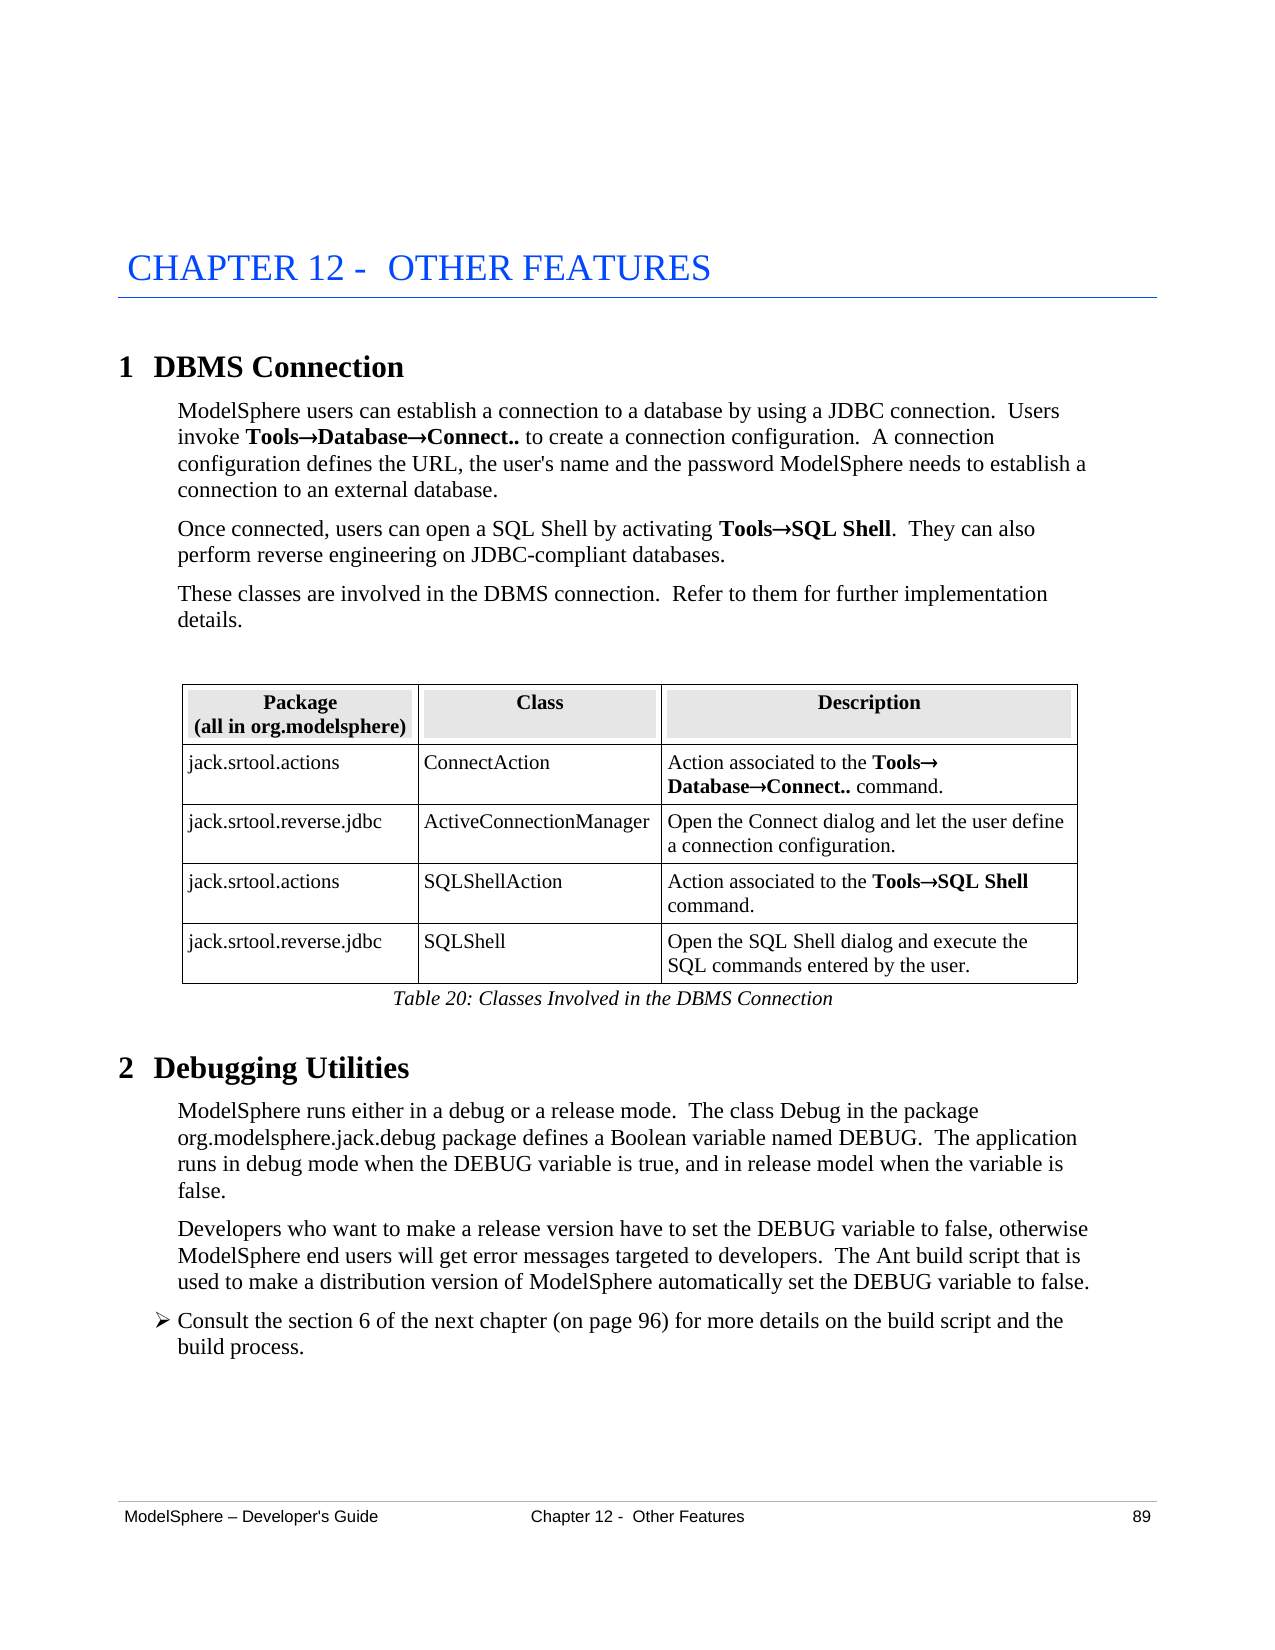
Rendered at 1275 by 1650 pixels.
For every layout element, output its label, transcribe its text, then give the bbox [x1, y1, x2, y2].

table_cell SQLShellAction [419, 864, 661, 923]
subtitle Other Features [118, 236, 1157, 297]
table_cell ActiveConnectionManager [419, 805, 661, 863]
text Developers who want to make a release version have to set the DEBUG variable to false, otherwise ModelSphere end users will get error messages targeted to developers. The Ant build script that is used to make a distribution version of ModelSphere automatically set the DEBUG variable to false. [177, 1216, 1109, 1294]
subtitle DBMS Connection [118, 349, 1157, 384]
table_cell jack.srtool.reverse.jdbc [183, 924, 418, 983]
subtitle Debugging Utilities [118, 1049, 1157, 1085]
table_cell Action associated to the Tools DatabaseConnect.. command. [662, 745, 1077, 804]
list Consult the section 6 of the next chapter (on page 96) for more details on the build script and the build process. [153, 1307, 1109, 1360]
text ModelSphere runs either in a debug or a release mode. The class Debug in the package org.modelsphere.jack.debug package defines a Boolean variable named DEBUG. The application runs in debug mode when the DEBUG variable is true, and in release model when the variable is false. [177, 1098, 1109, 1203]
table_cell jack.srtool.actions [183, 745, 418, 804]
table_cell jack.srtool.actions [183, 864, 418, 923]
table_cell ConnectAction [419, 745, 661, 804]
text Once connected, users can open a SQL Shell by activating ToolsSQL Shell. They can also perform reverse engineering on JDBC-compliant databases. [177, 515, 1109, 568]
table_header Description [662, 685, 1077, 744]
table_cell Open the Connect dialog and let the user define a connection configuration. [662, 805, 1077, 863]
table_header Package (all in org.modelsphere) [183, 685, 418, 744]
table_header Class [419, 685, 661, 744]
text Table 20: Classes Involved in the DBMS Connection [118, 986, 1109, 1010]
table_cell SQLShell [419, 924, 661, 983]
table_cell Action associated to the ToolsSQL Shell command. [662, 864, 1077, 923]
table_cell jack.srtool.reverse.jdbc [183, 805, 418, 863]
text ModelSphere users can establish a connection to a database by using a JDBC connection. Users invoke ToolsDatabaseConnect.. to create a connection configuration. A connection configuration defines the URL, the user's name and the password ModelSphere needs to establish a connection to an external database. [177, 397, 1109, 502]
text These classes are involved in the DBMS connection. Refer to them for further implementation details. [177, 580, 1109, 633]
table_cell Open the SQL Shell dialog and execute the SQL commands entered by the user. [662, 924, 1077, 983]
